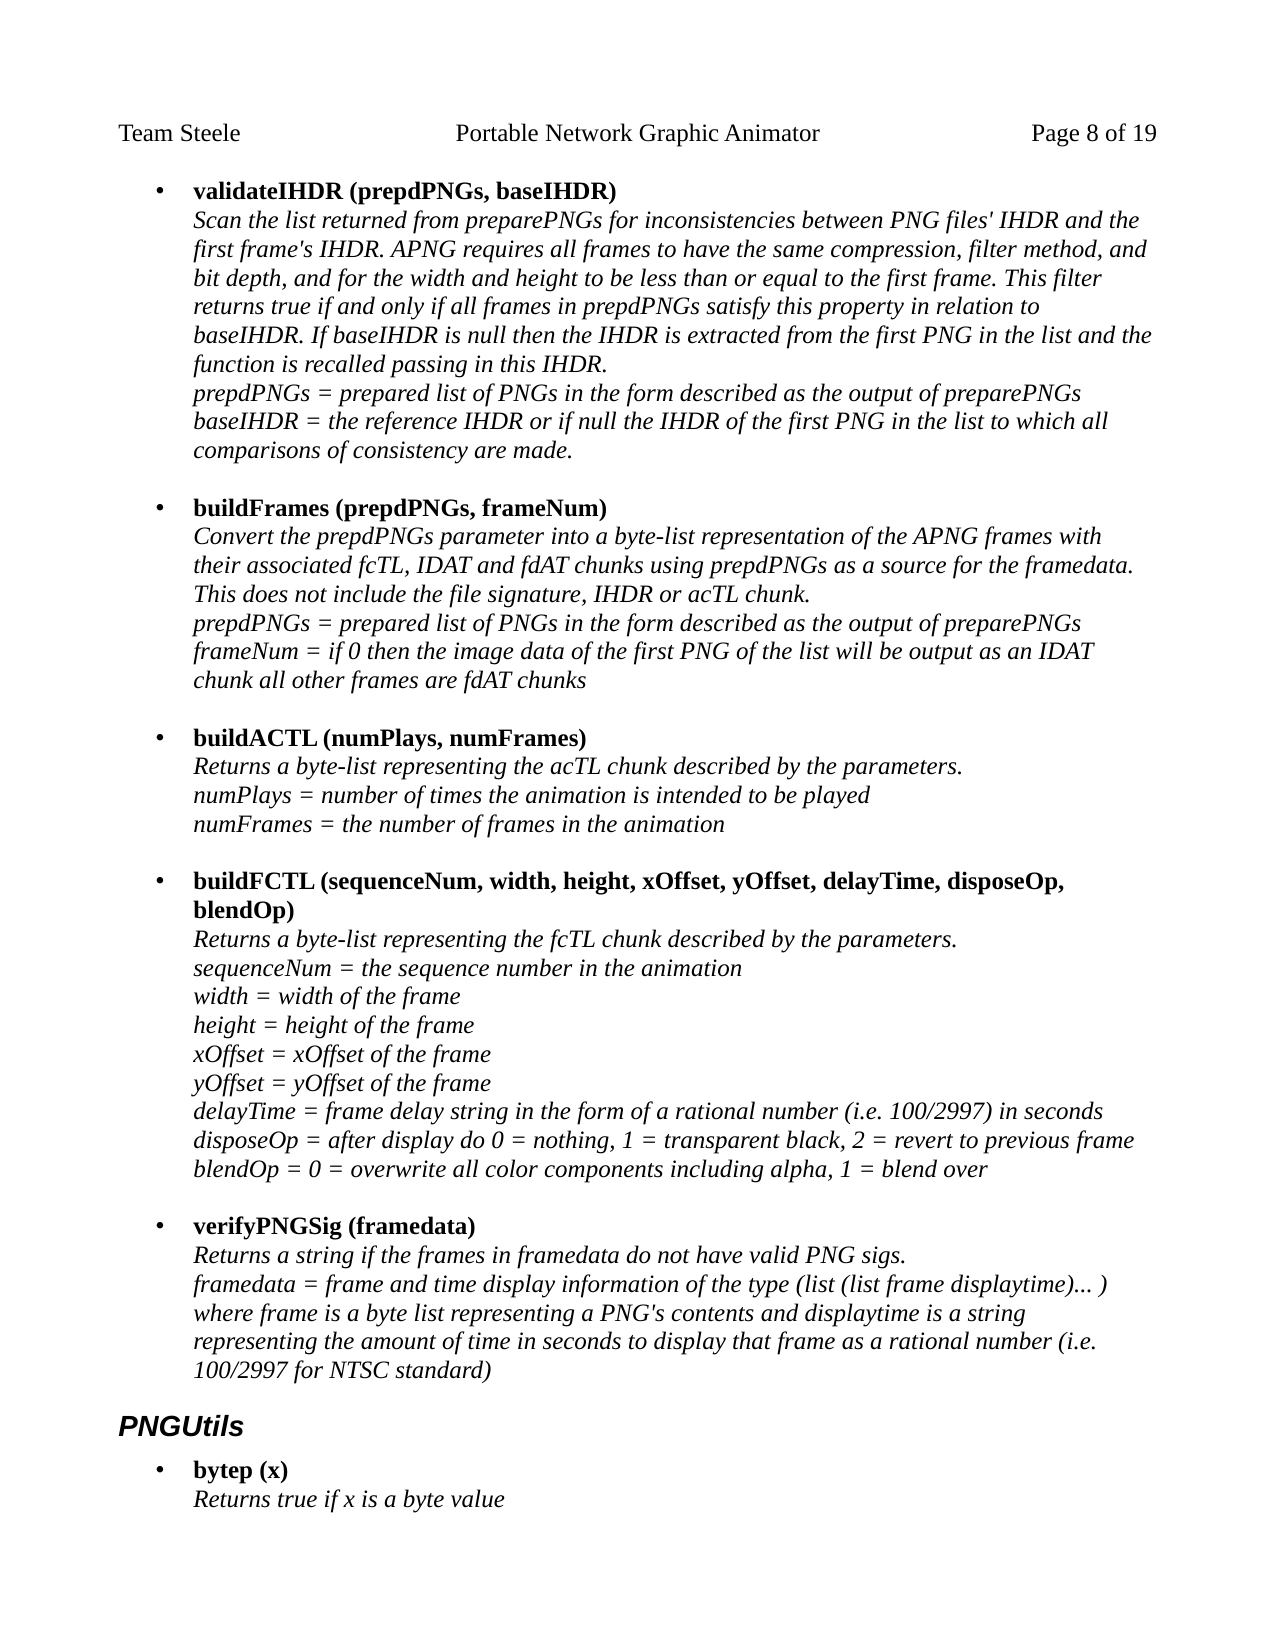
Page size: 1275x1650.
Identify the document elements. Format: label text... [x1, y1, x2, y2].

list validateIHDR (prepdPNGs, baseIHDR) Scan the list returned from preparePNGs for inconsistencies between PNG files' IHDR and the first frame's IHDR. APNG requires all frames to have the same compression, filter method, and bit depth, and for the width and height to be less than or equal to the first frame. This filter returns true if and only if all frames in prepdPNGs satisfy this property in relation to baseIHDR. If baseIHDR is null then the IHDR is extracted from the first PNG in the list and the function is recalled passing in this IHDR. prepdPNGs = prepared list of PNGs in the form described as the output of preparePNGs baseIHDR = the reference IHDR or if null the IHDR of the first PNG in the list to which all comparisons of consistency are made. [156, 176, 1157, 493]
list buildACTL (numPlays, numFrames) Returns a byte-list representing the acTL chunk described by the parameters. numPlays = number of times the animation is intended to be played numFrames = the number of frames in the animation [156, 723, 1157, 866]
list buildFrames (prepdPNGs, frameNum) Convert the prepdPNGs parameter into a byte-list representation of the APNG frames with their associated fcTL, IDAT and fdAT chunks using prepdPNGs as a source for the framedata. This does not include the file signature, IHDR or acTL chunk. prepdPNGs = prepared list of PNGs in the form described as the output of preparePNGs frameNum = if 0 then the image data of the first PNG of the list will be output as an IDAT chunk all other frames are fdAT chunks [156, 493, 1157, 723]
list verifyPNGSig (framedata) Returns a string if the frames in framedata do not have valid PNG sigs. framedata = frame and time display information of the type (list (list frame displaytime)... ) where frame is a byte list representing a PNG's contents and displaytime is a string representing the amount of time in seconds to display that frame as a rational number (i.e. 100/2997 for NTSC standard) [156, 1211, 1157, 1384]
list bytep (x) Returns true if x is a byte value [156, 1455, 1157, 1512]
list buildFCTL (sequenceNum, width, height, xOffset, yOffset, delayTime, disposeOp, blendOp) Returns a byte-list representing the fcTL chunk described by the parameters. sequenceNum = the sequence number in the animation width = width of the frame height = height of the frame xOffset = xOffset of the frame yOffset = yOffset of the frame delayTime = frame delay string in the form of a rational number (i.e. 100/2997) in seconds disposeOp = after display do 0 = nothing, 1 = transparent black, 2 = revert to previous frame blendOp = 0 = overwrite all color components including alpha, 1 = blend over [156, 866, 1157, 1211]
subtitle PNGUtils [118, 1409, 1157, 1442]
